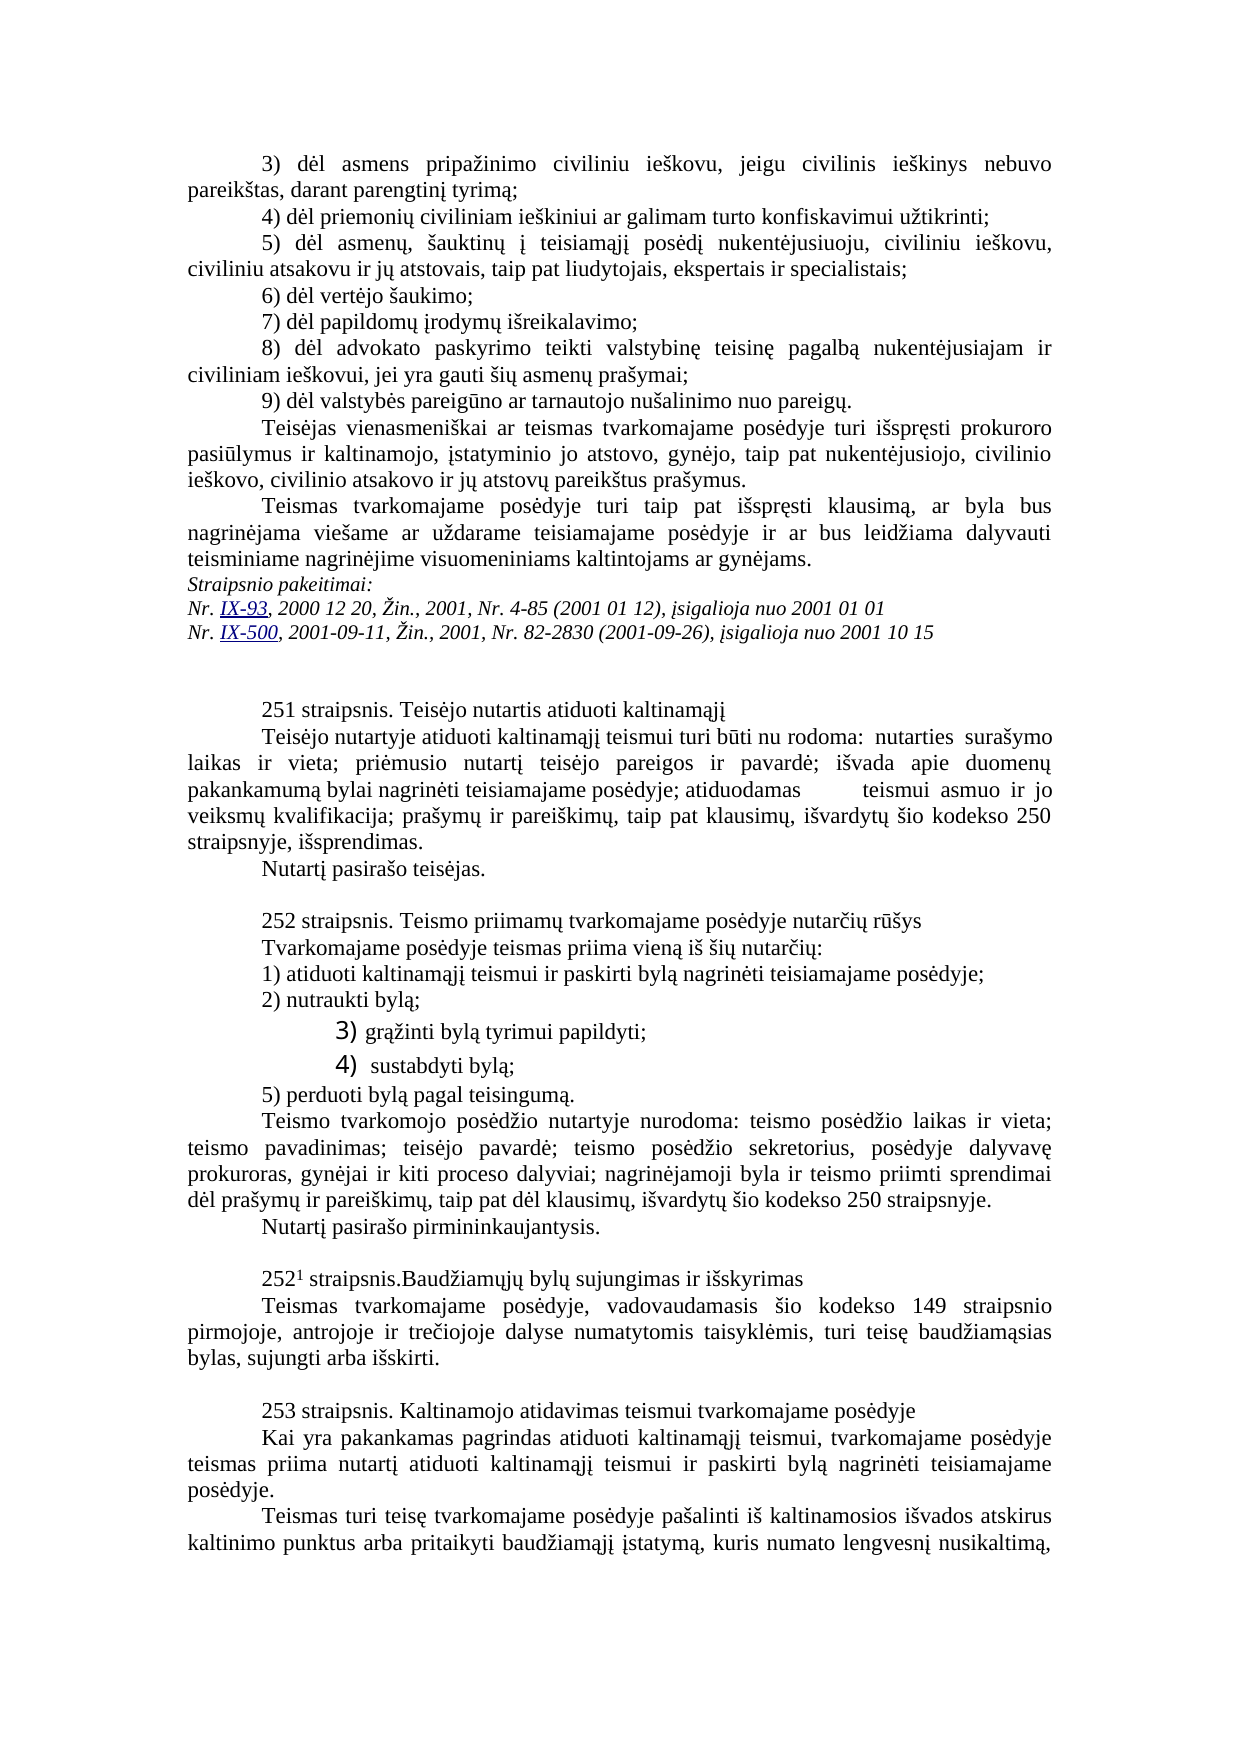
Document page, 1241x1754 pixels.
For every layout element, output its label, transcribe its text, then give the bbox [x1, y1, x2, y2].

text 2) nutraukti bylą; [187, 986, 1053, 1013]
text Nr. IX-500, 2001-09-11, Žin., 2001, Nr. 82-2830 (2001-09-26), įsigalioja nuo 2001 10 15 [187, 620, 1053, 644]
text Nr. IX-93, 2000 12 20, Žin., 2001, Nr. 4-85 (2001 01 12), įsigalioja nuo 2001 01 01 [187, 596, 1053, 620]
text 5) perduoti bylą pagal teisingumą. [187, 1081, 1053, 1107]
text Teismo tvarkomojo posėdžio nutartyje nurodoma: teismo posėdžio laikas ir vieta; teismo pavadinimas; teisėjo pavardė; teismo posėdžio sekretorius, posėdyje dalyvavę prokuroras, gynėjai ir kiti proceso dalyviai; nagrinėjamoji byla ir teismo priimti sprendimai dėl prašymų ir pareiškimų, taip pat dėl klausimų, išvardytų šio kodekso 250 straipsnyje. [187, 1107, 1053, 1213]
text Teismas turi teisę tvarkomajame posėdyje pašalinti iš kaltinamosios išvados atskirus kaltinimo punktus arba pritaikyti baudžiamąjį įstatymą, kuris numato lengvesnį nusikaltimą, [187, 1503, 1053, 1555]
text Tvarkomajame posėdyje teismas priima vieną iš šių nutarčių: [187, 934, 1053, 960]
text Nutartį pasirašo teisėjas. [218, 855, 1053, 881]
text 8) dėl advokato paskyrimo teikti valstybinę teisinę pagalbą nukentėjusiajam ir civiliniam ieškovui, jei yra gauti šių asmenų prašymai; [187, 334, 1053, 387]
text Teisėjas vienasmeniškai ar teismas tvarkomajame posėdyje turi išspręsti prokuroro pasiūlymus ir kaltinamojo, įstatyminio jo atstovo, gynėjo, taip pat nukentėjusiojo, civilinio ieškovo, civilinio atsakovo ir jų atstovų pareikštus prašymus. [187, 413, 1053, 493]
text 253 straipsnis. Kaltinamojo atidavimas teismui tvarkomajame posėdyje [187, 1397, 1053, 1423]
text 252 straipsnis. Teismo priimamų tvarkomajame posėdyje nutarčių rūšys [187, 907, 1053, 934]
text 4) dėl priemonių civiliniam ieškiniui ar galimam turto konfiskavimui užtikrinti; [187, 203, 1053, 229]
text Nutartį pasirašo pirmininkaujantysis. [187, 1213, 1053, 1239]
text 2521 straipsnis.Baudžiamųjų bylų sujungimas ir išskyrimas [187, 1265, 1053, 1292]
list grąžinti bylą tyrimui papildyti; [261, 1013, 1053, 1047]
text 9) dėl valstybės pareigūno ar tarnautojo nušalinimo nuo pareigų. [187, 387, 1053, 413]
text Teisėjo nutartyje atiduoti kaltinamąjį teismui turi būti nu rodoma: nutarties surašymo laikas ir vieta; priėmusio nutartį teisėjo pareigos ir pavardė; išvada apie duomenų pakankamumą bylai nagrinėti teisiamajame posėdyje; atiduodamas teismui asmuo ir jo veiksmų kvalifikacija; prašymų ir pareiškimų, taip pat klausimų, išvardytų šio kodekso 250 straipsnyje, išsprendimas. [187, 723, 1053, 855]
text Teismas tvarkomajame posėdyje, vadovaudamasis šio kodekso 149 straipsnio pirmojoje, antrojoje ir trečiojoje dalyse numatytomis taisyklėmis, turi teisę baudžiamąsias bylas, sujungti arba išskirti. [187, 1292, 1053, 1371]
text 3) dėl asmens pripažinimo civiliniu ieškovu, jeigu civilinis ieškinys nebuvo pareikštas, darant parengtinį tyrimą; [187, 150, 1053, 203]
text 1) atiduoti kaltinamąjį teismui ir paskirti bylą nagrinėti teisiamajame posėdyje; [187, 960, 1053, 986]
text Kai yra pakankamas pagrindas atiduoti kaltinamąjį teismui, tvarkomajame posėdyje teismas priima nutartį atiduoti kaltinamąjį teismui ir paskirti bylą nagrinėti teisiamajame posėdyje. [187, 1423, 1053, 1503]
text Straipsnio pakeitimai: [187, 572, 1053, 596]
list sustabdyti bylą; [261, 1047, 1053, 1081]
text 5) dėl asmenų, šauktinų į teisiamąjį posėdį nukentėjusiuoju, civiliniu ieškovu, civiliniu atsakovu ir jų atstovais, taip pat liudytojais, ekspertais ir specialistais; [187, 229, 1053, 282]
text 251 straipsnis. Teisėjo nutartis atiduoti kaltinamąjį [187, 697, 1053, 723]
text Teismas tvarkomajame posėdyje turi taip pat išspręsti klausimą, ar byla bus nagrinėjama viešame ar uždarame teisiamajame posėdyje ir ar bus leidžiama dalyvauti teisminiame nagrinėjime visuomeniniams kaltintojams ar gynėjams. [187, 493, 1053, 572]
text 6) dėl vertėjo šaukimo; [219, 282, 1053, 308]
text 7) dėl papildomų įrodymų išreikalavimo; [219, 308, 1053, 334]
